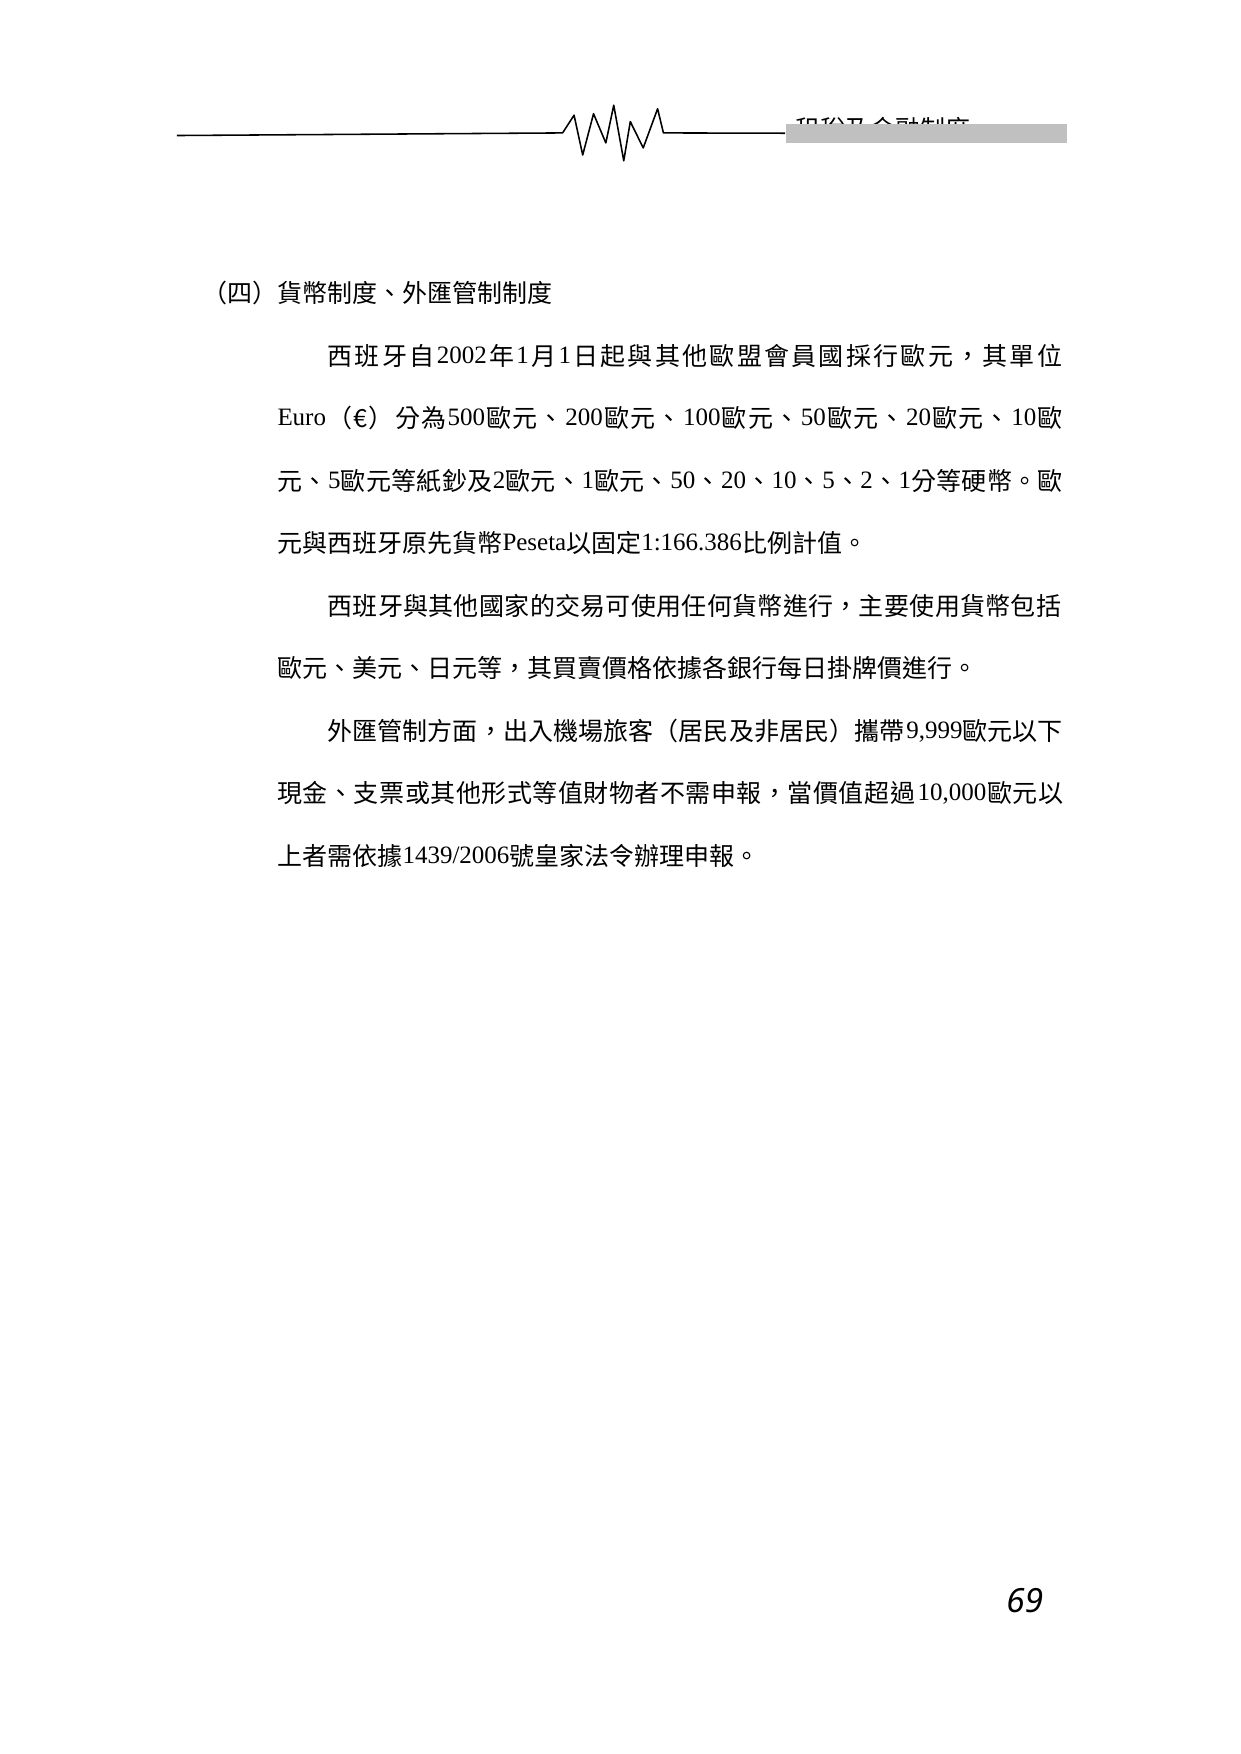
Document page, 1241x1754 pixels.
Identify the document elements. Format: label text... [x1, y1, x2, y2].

text 外匯管制方面，出入機場旅客（居民及非居民）攜帶9,999歐元以下現金、支票或其他形式等值財物者不需申報，當價值超過10,000歐元以上者需依據1439/2006號皇家法令辦理申報。 [277, 688, 1063, 875]
text 西班牙與其他國家的交易可使用任何貨幣進行，主要使用貨幣包括歐元、美元、日元等，其買賣價格依據各銀行每日掛牌價進行。 [277, 563, 1063, 688]
text 西班牙自2002年1月1日起與其他歐盟會員國採行歐元，其單位Euro（€）分為500歐元、200歐元、100歐元、50歐元、20歐元、10歐元、5歐元等紙鈔及2歐元、1歐元、50、20、10、5、2、1分等硬幣。歐元與西班牙原先貨幣Peseta以固定1:166.386比例計值。 [277, 313, 1063, 563]
text （四）貨幣制度、外匯管制制度 [202, 250, 1063, 313]
